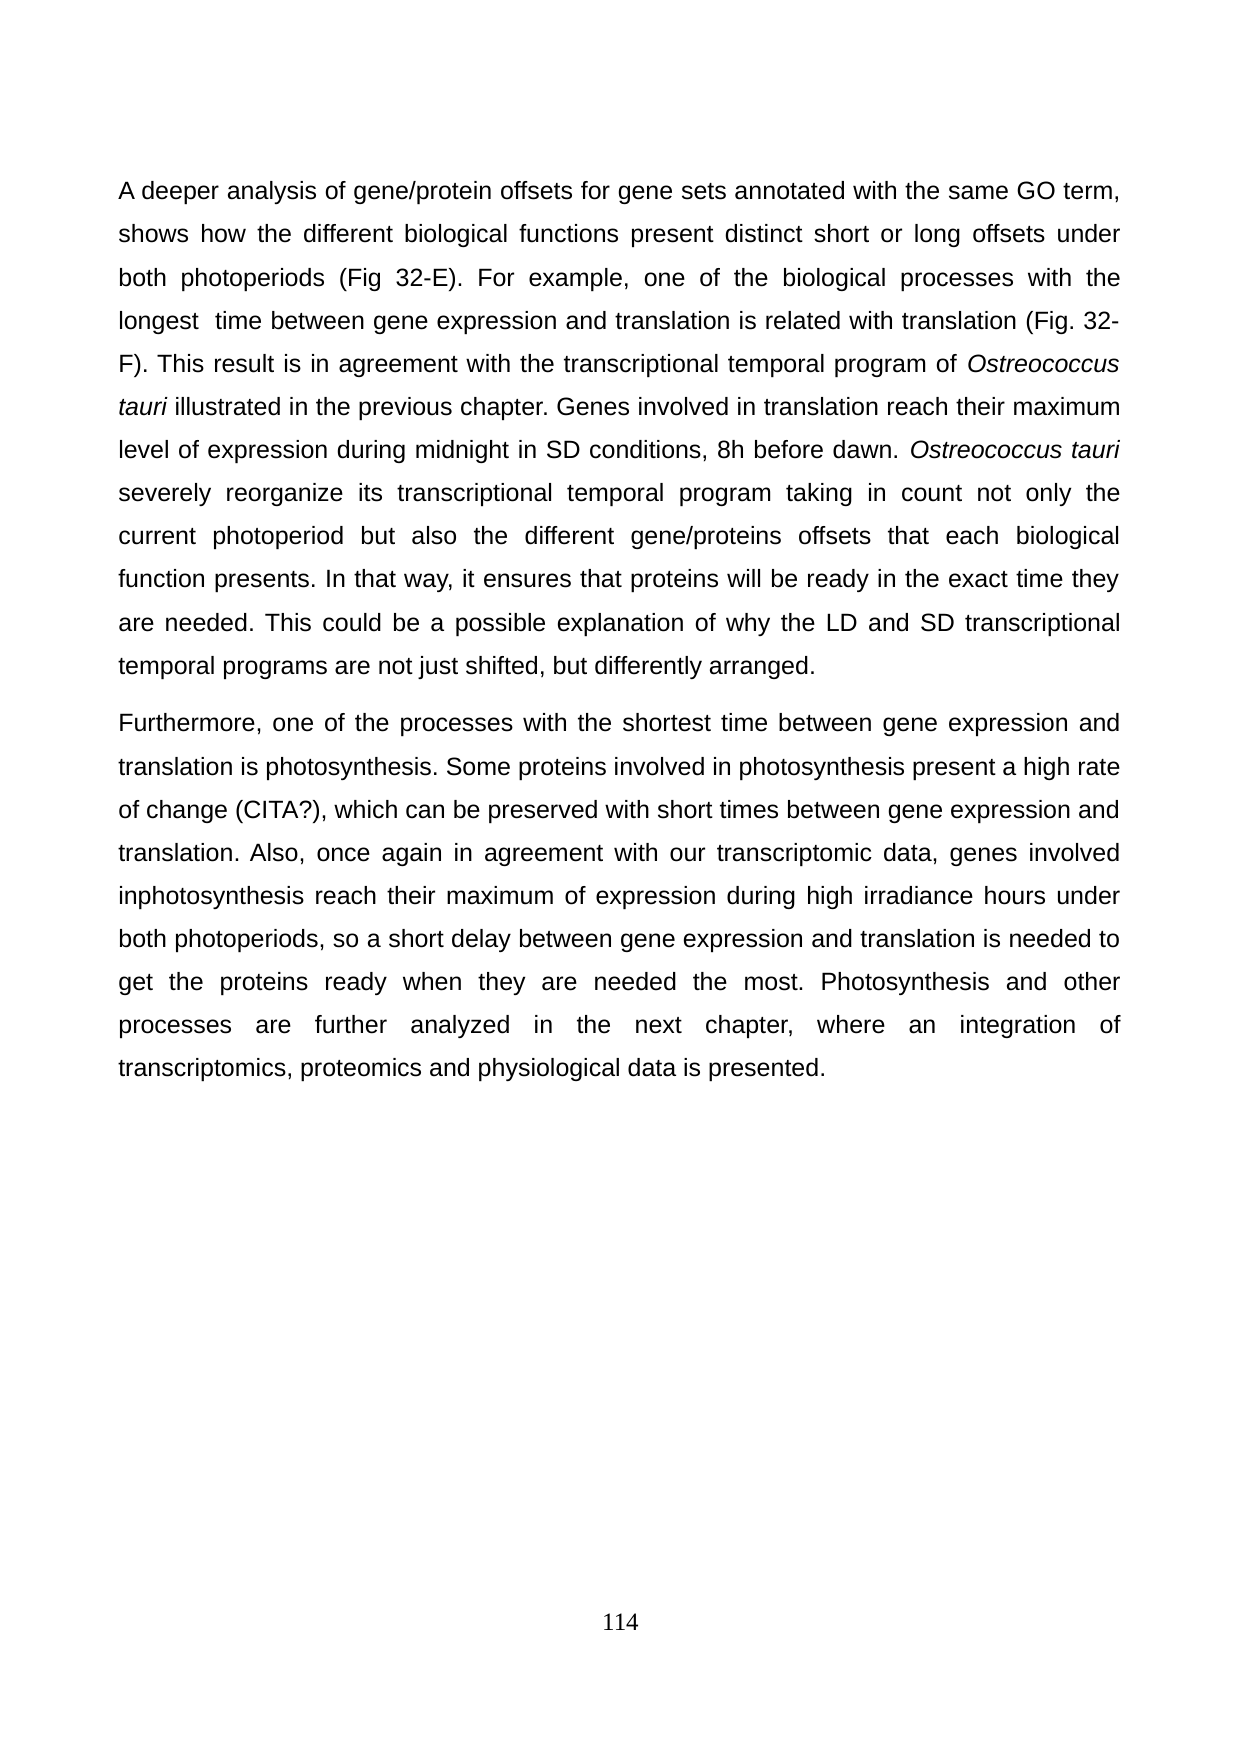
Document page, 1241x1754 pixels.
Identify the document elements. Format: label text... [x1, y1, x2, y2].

text Furthermore, one of the processes with the shortest time between gene expression and translation is photosynthesis. Some proteins involved in photosynthesis present a high rate of change (CITA?), which can be preserved with short times between gene expression and translation. Also, once again in agreement with our transcriptomic data, genes involved inphotosynthesis reach their maximum of expression during high irradiance hours under both photoperiods, so a short delay between gene expression and translation is needed to get the proteins ready when they are needed the most. Photosynthesis and other processes are further analyzed in the next chapter, where an integration of transcriptomics, proteomics and physiological data is presented. [118, 708, 1122, 1082]
text A deeper analysis of gene/protein offsets for gene sets annotated with the same GO term, shows how the different biological functions present distinct short or long offsets under both photoperiods (Fig 32-E). For example, one of the biological processes with the longest time between gene expression and translation is related with translation (Fig. 32-F). This result is in agreement with the transcriptional temporal program of Ostreococcus tauri illustrated in the previous chapter. Genes involved in translation reach their maximum level of expression during midnight in SD conditions, 8h before dawn. Ostreococcus tauri severely reorganize its transcriptional temporal program taking in count not only the current photoperiod but also the different gene/proteins offsets that each biological function presents. In that way, it ensures that proteins will be ready in the exact time they are needed. This could be a possible explanation of why the LD and SD transcriptional temporal programs are not just shifted, but differently arranged. [118, 176, 1122, 679]
